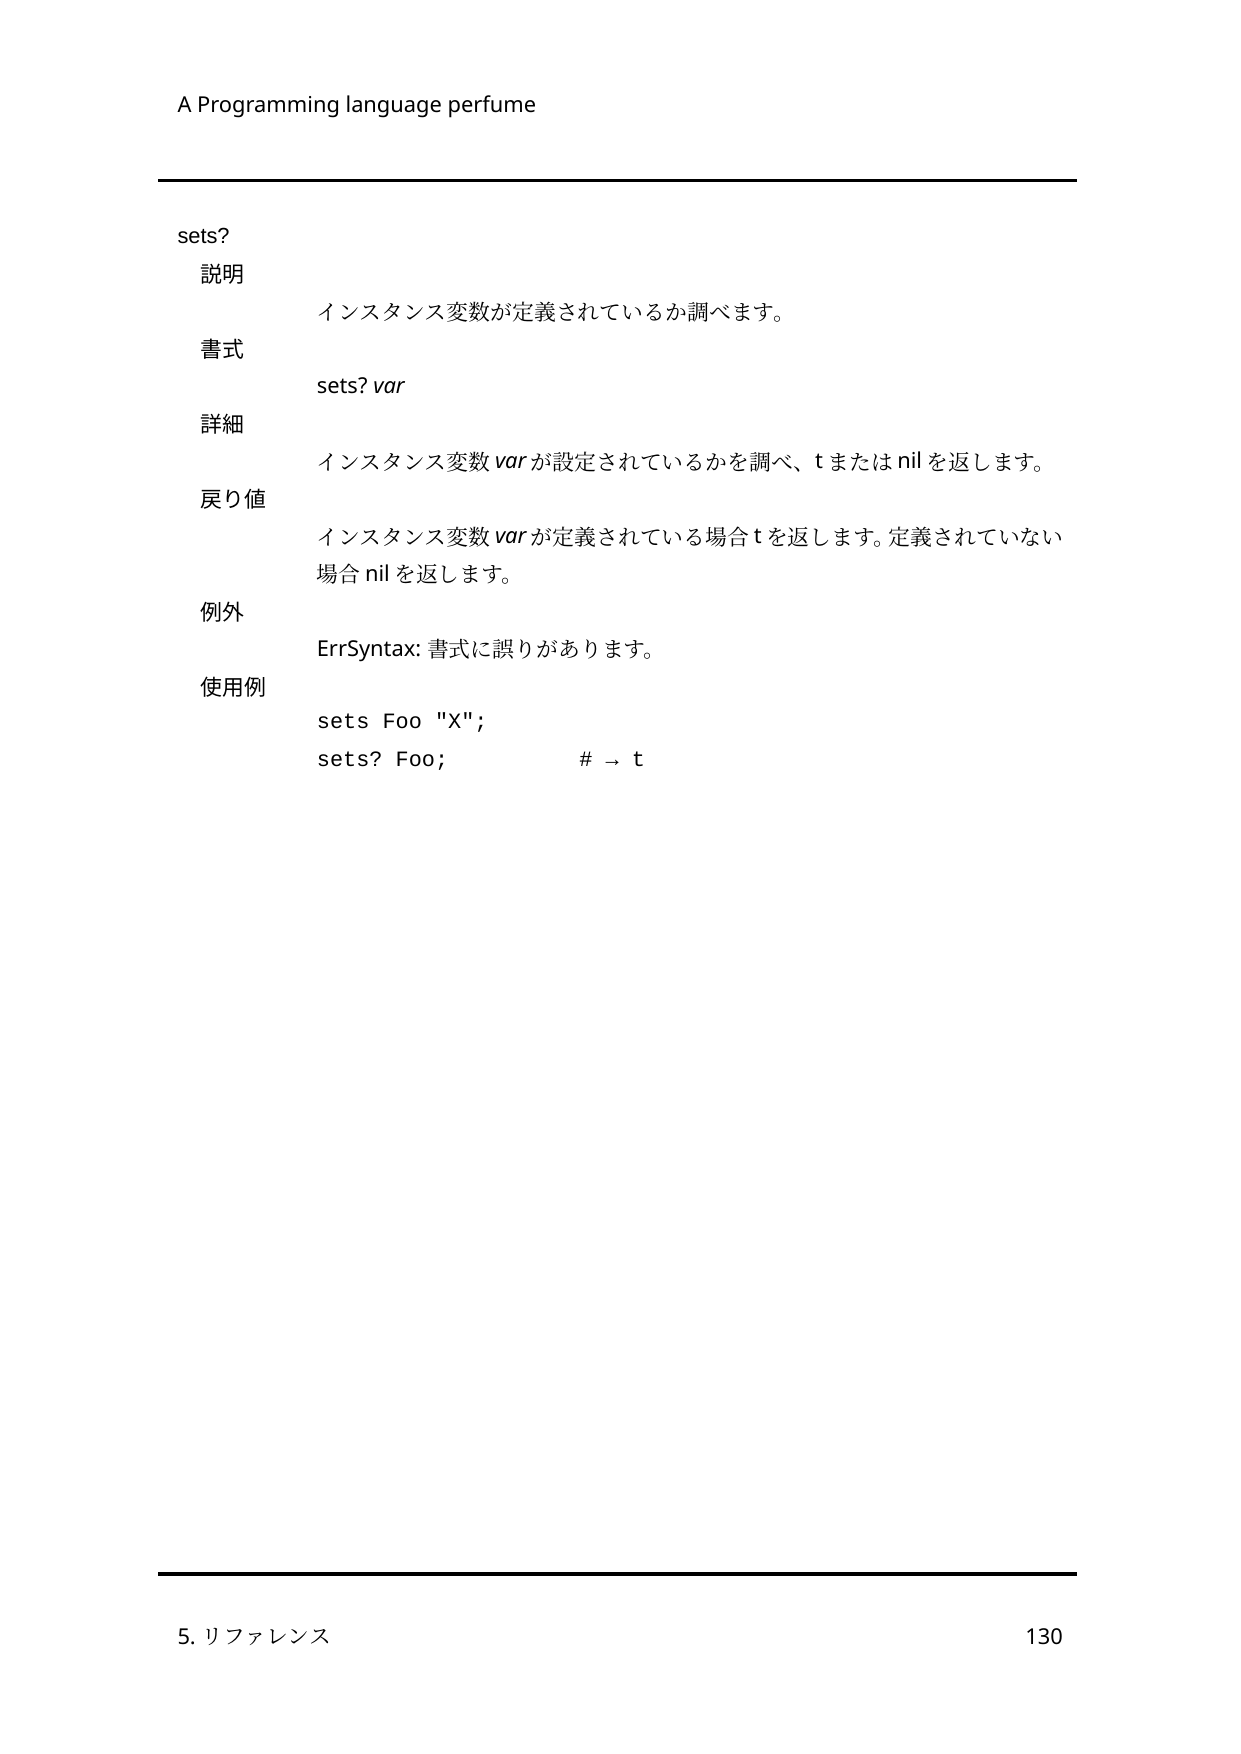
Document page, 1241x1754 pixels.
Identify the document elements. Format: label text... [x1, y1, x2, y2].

table_header インスタンス変数が定義されているか調べます。 [317, 254, 1063, 329]
table_cell ErrSyntax: 書式に誤りがあります。 [317, 592, 1063, 667]
table_cell 書式 [200, 329, 317, 404]
table_cell インスタンス変数varが設定されているかを調べ、tまたはnilを返します。 [317, 404, 1063, 479]
table_cell 詳細 [200, 404, 317, 479]
table_cell 使用例 [200, 667, 317, 779]
table_cell sets? var [317, 329, 1063, 404]
table_cell インスタンス変数varが定義されている場合tを返します。定義されていない場合nilを返します。 [317, 479, 1063, 592]
table_header 説明 [200, 254, 317, 329]
table_cell 戻り値 [200, 479, 317, 592]
subtitle sets? [177, 217, 1063, 254]
table_cell sets Foo "X"; sets? Foo; # → t [317, 667, 1063, 779]
table_cell 例外 [200, 592, 317, 667]
